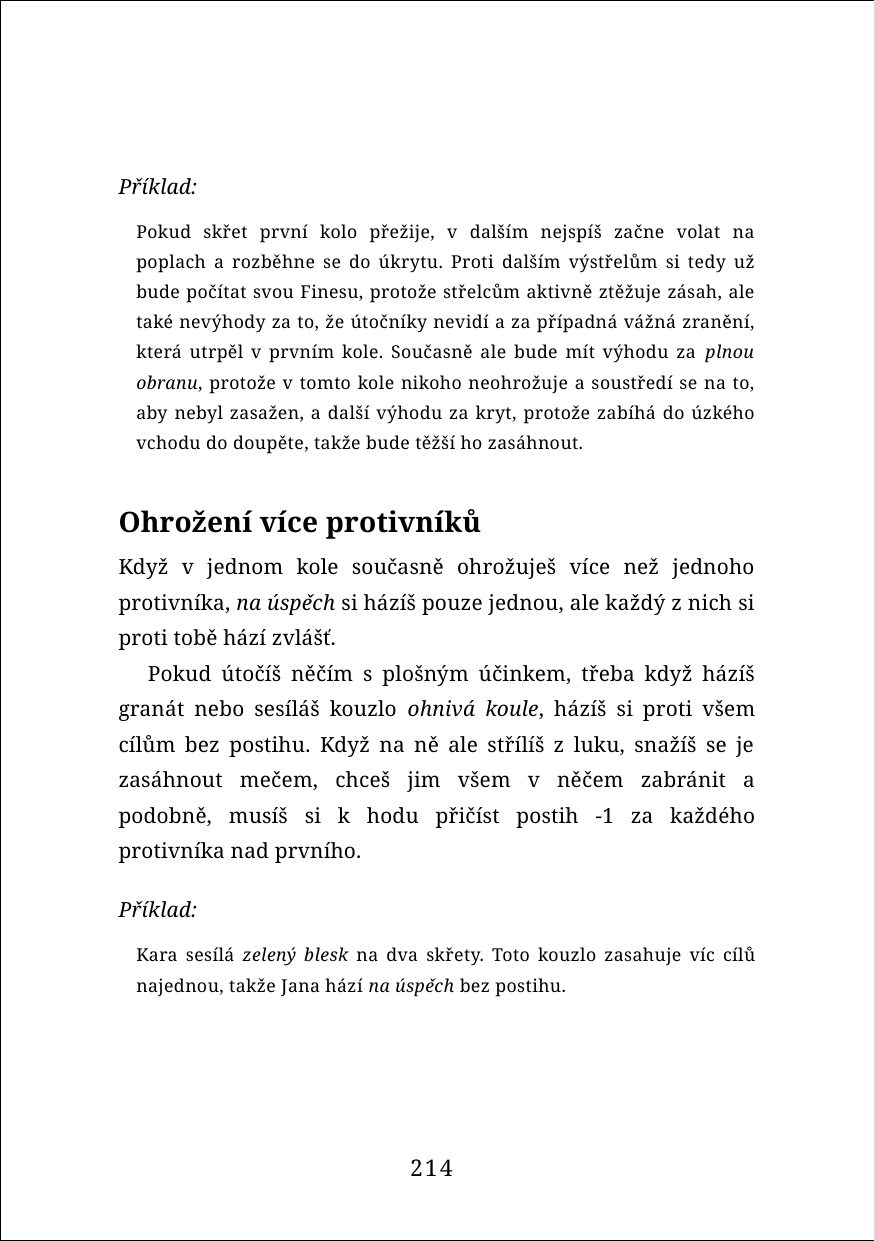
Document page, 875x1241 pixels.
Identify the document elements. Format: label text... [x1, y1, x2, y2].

text Kara sesílá zelený blesk na dva skřety. Toto kouzlo zasahuje víc cílů najednou, takže Jana hází na úspěch bez postihu. [136, 943, 756, 997]
text Příklad: [118, 896, 756, 924]
text Příklad: [118, 172, 756, 200]
text Pokud skřet první kolo přežije, v dalším nejspíš začne volat na poplach a rozběhne se do úkrytu. Proti dalším výstřelům si tedy už bude počítat svou Finesu, protože střelcům aktivně ztěžuje zásah, ale také nevýhody za to, že útočníky nevidí a za případná vážná zranění, která utrpěl v prvním kole. Současně ale bude mít výhodu za plnou obranu, protože v tomto kole nikoho neohrožuje a soustředí se na to, aby nebyl zasažen, a další výhodu za kryt, protože zabíhá do úzkého vchodu do doupěte, takže bude těžší ho zasáhnout. [136, 219, 756, 455]
text Když v jednom kole současně ohrožuješ více než jednoho protivníka, na úspěch si házíš pouze jednou, ale každý z nich si proti tobě hází zvlášť. Pokud útočíš něčím s plošným účinkem, třeba když házíš granát nebo sesíláš kouzlo ohnivá koule, házíš si proti všem cílům bez postihu. Když na ně ale střílíš z luku, snažíš se je zasáhnout mečem, chceš jim všem v něčem zabránit a podobně, musíš si k hodu přičíst postih -1 za každého protivníka nad prvního. [118, 552, 756, 865]
subtitle Ohrožení více protivníků [118, 502, 756, 540]
